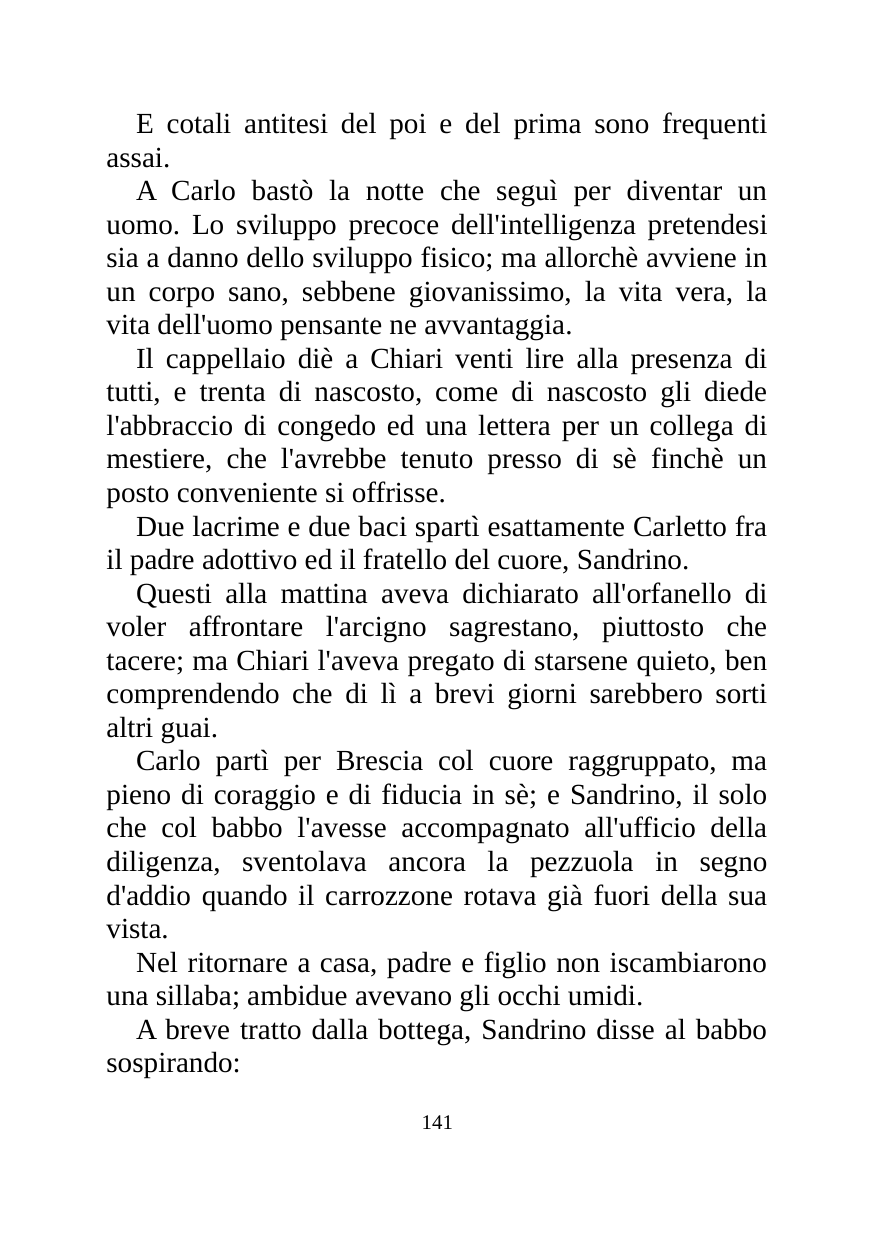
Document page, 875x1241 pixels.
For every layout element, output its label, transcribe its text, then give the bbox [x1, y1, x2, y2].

text Carlo partì per Brescia col cuore raggruppato, ma pieno di coraggio e di fiducia in sè; e Sandrino, il solo che col babbo l'avesse accompagnato all'ufficio della diligenza, sventolava ancora la pezzuola in segno d'addio quando il carrozzone rotava già fuori della sua vista. [106, 743, 768, 945]
text Due lacrime e due baci spartì esattamente Carletto fra il padre adottivo ed il fratello del cuore, Sandrino. [106, 509, 768, 576]
text A breve tratto dalla bottega, Sandrino disse al babbo sospirando: [106, 1012, 768, 1079]
text E cotali antitesi del poi e del prima sono frequenti assai. [106, 106, 768, 173]
text A Carlo bastò la notte che seguì per diventar un uomo. Lo sviluppo precoce dell'intelligenza pretendesi sia a danno dello sviluppo fisico; ma allorchè avviene in un corpo sano, sebbene giovanissimo, la vita vera, la vita dell'uomo pensante ne avvantaggia. [106, 173, 768, 341]
text Il cappellaio diè a Chiari venti lire alla presenza di tutti, e trenta di nascosto, come di nascosto gli diede l'abbraccio di congedo ed una lettera per un collega di mestiere, che l'avrebbe tenuto presso di sè finchè un posto conveniente si offrisse. [106, 341, 768, 509]
text Questi alla mattina aveva dichiarato all'orfanello di voler affrontare l'arcigno sagrestano, piuttosto che tacere; ma Chiari l'aveva pregato di starsene quieto, ben comprendendo che di lì a brevi giorni sarebbero sorti altri guai. [106, 576, 768, 743]
text Nel ritornare a casa, padre e figlio non iscambiarono una sillaba; ambidue avevano gli occhi umidi. [106, 945, 768, 1012]
